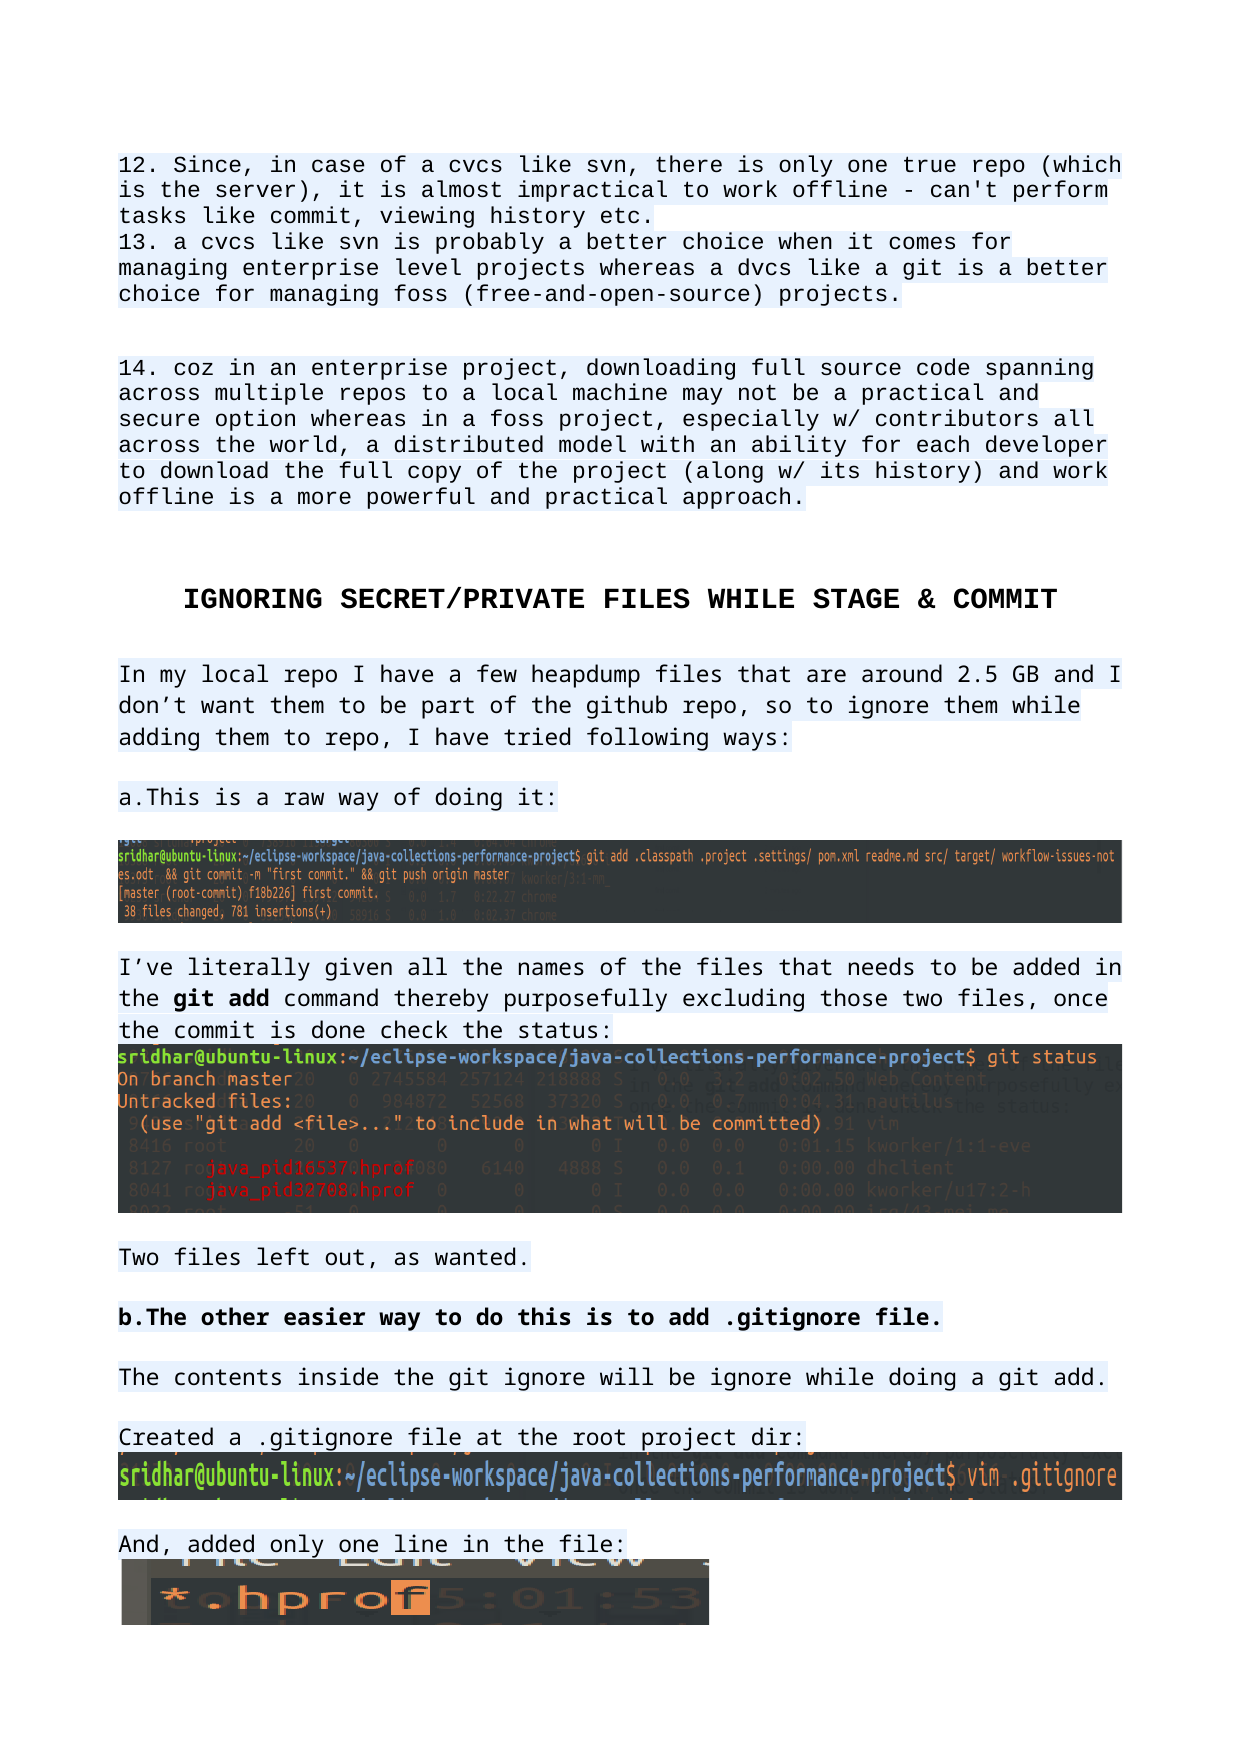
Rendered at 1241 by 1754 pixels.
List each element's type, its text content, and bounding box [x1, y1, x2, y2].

text The contents inside the git ignore will be ignore while doing a git add. [118, 1361, 1122, 1392]
subtitle IGNORING SECRET/PRIVATE FILES WHILE STAGE & COMMIT [118, 584, 1122, 617]
text And, added only one line in the file: [118, 1528, 1122, 1560]
text 13. a cvcs like svn is probably a better choice when it comes for managing enterprise level projects whereas a dvcs like a git is a better choice for managing foss (free-and-open-source) projects. [118, 231, 1122, 308]
text In my local repo I have a few heapdump files that are around 2.5 GB and I don’t want them to be part of the github repo, so to ignore them while adding them to repo, I have tried following ways: [118, 658, 1122, 752]
picture [118, 840, 1123, 923]
picture [118, 1044, 1123, 1213]
text 14. coz in an enterprise project, downloading full source code spanning across multiple repos to a local machine may not be a practical and secure option whereas in a foss project, especially w/ contributors all across the world, a distributed model with an ability for each developer to download the full copy of the project (along w/ its history) and work offline is a more powerful and practical approach. [118, 356, 1122, 511]
text a.This is a raw way of doing it: [118, 781, 1122, 812]
picture [121, 1559, 710, 1625]
text b.The other easier way to do this is to add .gitignore file. [118, 1301, 1122, 1332]
text 12. Since, in case of a cvcs like svn, there is only one true repo (which is the server), it is almost impractical to work offline - can't perform tasks like commit, viewing history etc. [118, 153, 1122, 231]
picture [118, 1452, 1123, 1500]
text Created a .gitignore file at the root project dir: [118, 1421, 1122, 1452]
text I’ve literally given all the names of the files that needs to be added in the git add command thereby purposefully excluding those two files, once the commit is done check the status: [118, 951, 1122, 1044]
text Two files left out, as wanted. [118, 1241, 1122, 1272]
